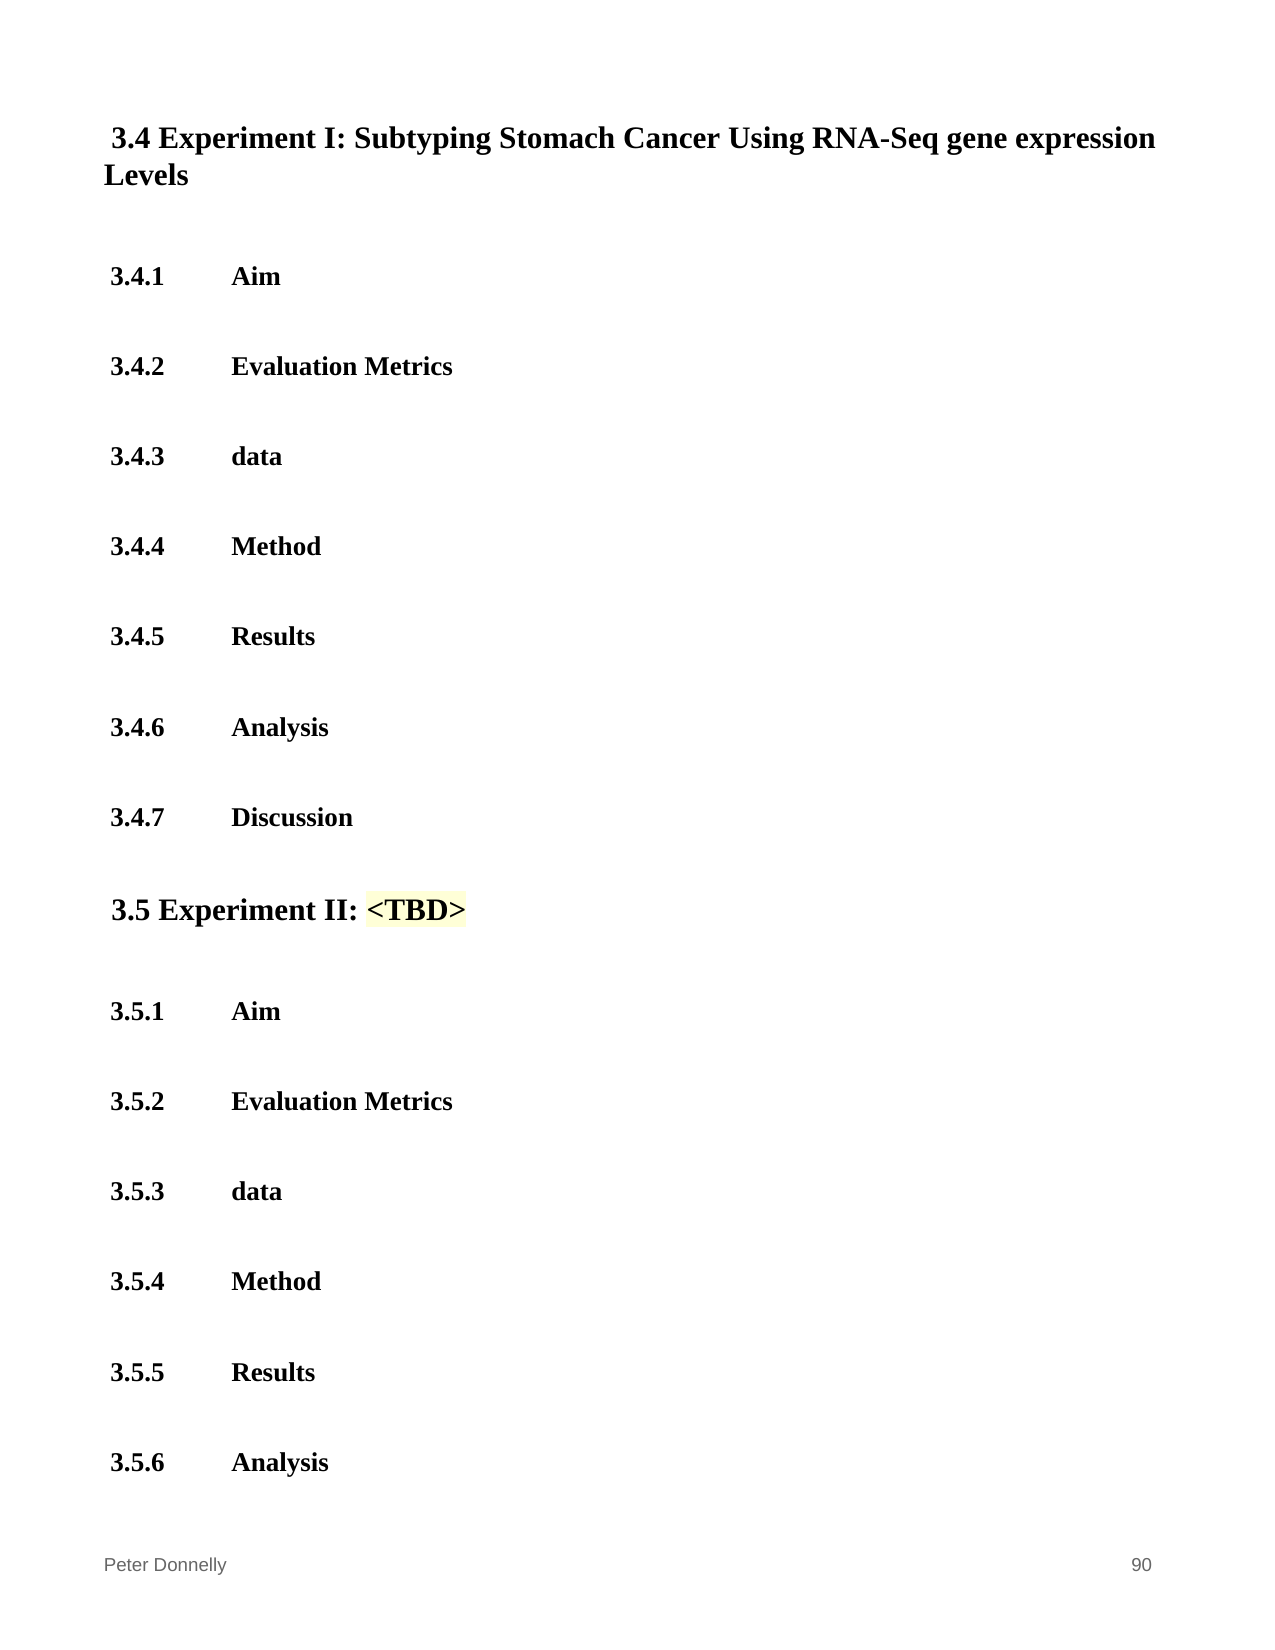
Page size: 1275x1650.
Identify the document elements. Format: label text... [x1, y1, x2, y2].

subtitle Discussion [103, 801, 1181, 832]
subtitle data [103, 1175, 1181, 1206]
subtitle Experiment II: <TBD> [103, 891, 1181, 927]
subtitle Aim [103, 259, 1181, 291]
subtitle Analysis [103, 711, 1181, 742]
subtitle data [103, 440, 1181, 471]
subtitle Aim [103, 995, 1181, 1026]
subtitle Method [103, 1266, 1181, 1297]
subtitle Analysis [103, 1446, 1181, 1477]
subtitle Experiment I: Subtyping Stomach Cancer Using RNA-Seq gene expression Levels [103, 120, 1181, 192]
subtitle Evaluation Metrics [103, 350, 1181, 381]
subtitle Method [103, 530, 1181, 561]
subtitle Results [103, 1356, 1181, 1387]
subtitle Evaluation Metrics [103, 1085, 1181, 1116]
subtitle Results [103, 620, 1181, 652]
